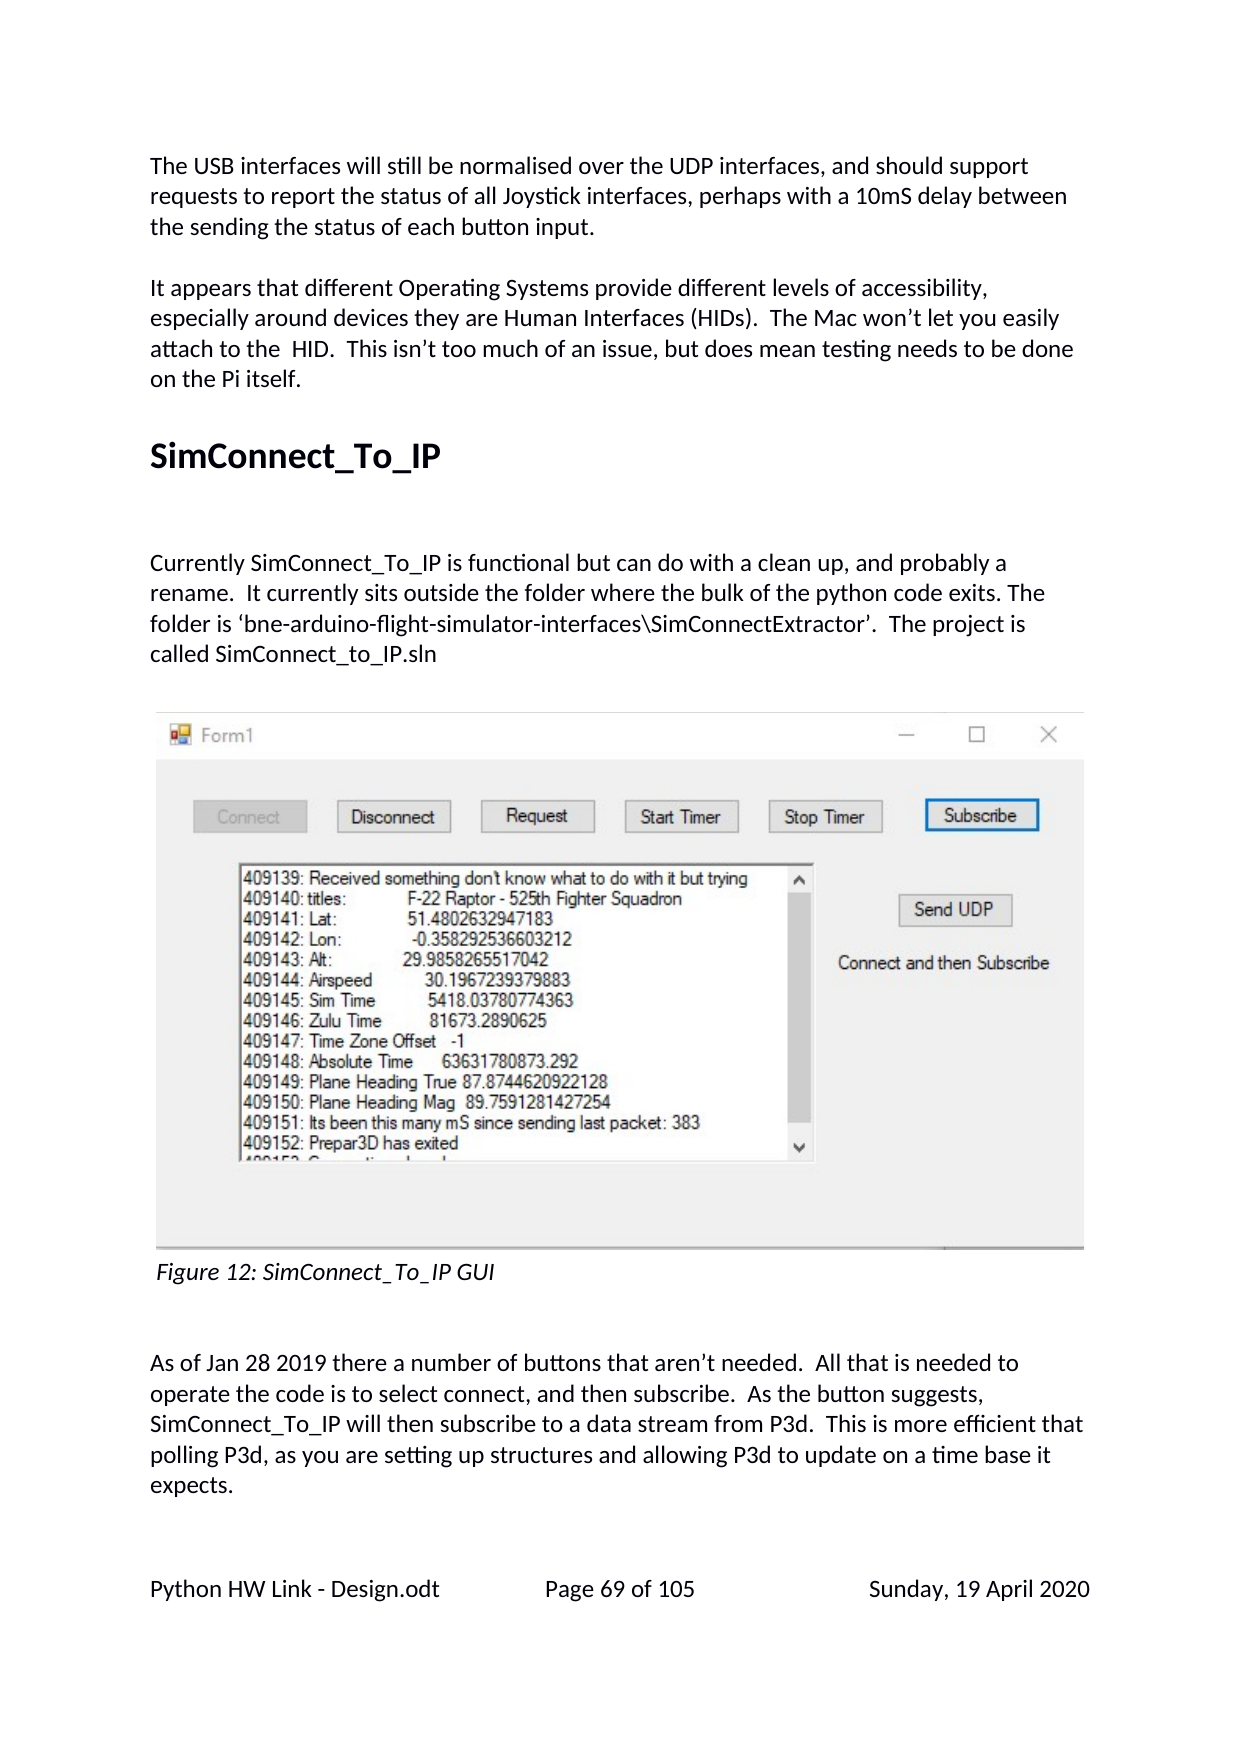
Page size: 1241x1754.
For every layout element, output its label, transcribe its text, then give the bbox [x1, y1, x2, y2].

text As of Jan 28 2019 there a number of buttons that aren’t needed. All that is needed to operate the code is to select connect, and then subscribe. As the button suggests, SimConnect_To_IP will then subscribe to a data stream from P3d. This is more efficient that polling P3d, as you are setting up structures and allowing P3d to update on a time base it expects. [150, 1347, 1090, 1500]
text It appears that different Operating Systems provide different levels of accessibility, especially around devices they are Human Interfaces (HIDs). The Mac won’t let you easily attach to the HID. This isn’t too much of an issue, but does mean testing needs to be done on the Pi itself. [150, 272, 1090, 394]
text Figure 12: SimConnect_To_IP GUI [156, 1250, 1084, 1286]
picture [156, 712, 1085, 1250]
subtitle SimConnect_To_IP [150, 432, 1090, 477]
text The USB interfaces will still be normalised over the UDP interfaces, and should support requests to report the status of all Joystick interfaces, perhaps with a 10mS delay between the sending the status of each button input. [150, 150, 1090, 242]
text Currently SimConnect_To_IP is functional but can do with a clean up, and probably a rename. It currently sits outside the folder where the bulk of the python code exits. The folder is ‘bne-arduino-flight-simulator-interfaces\SimConnectExtractor’. The project is called SimConnect_to_IP.sln [150, 547, 1090, 669]
